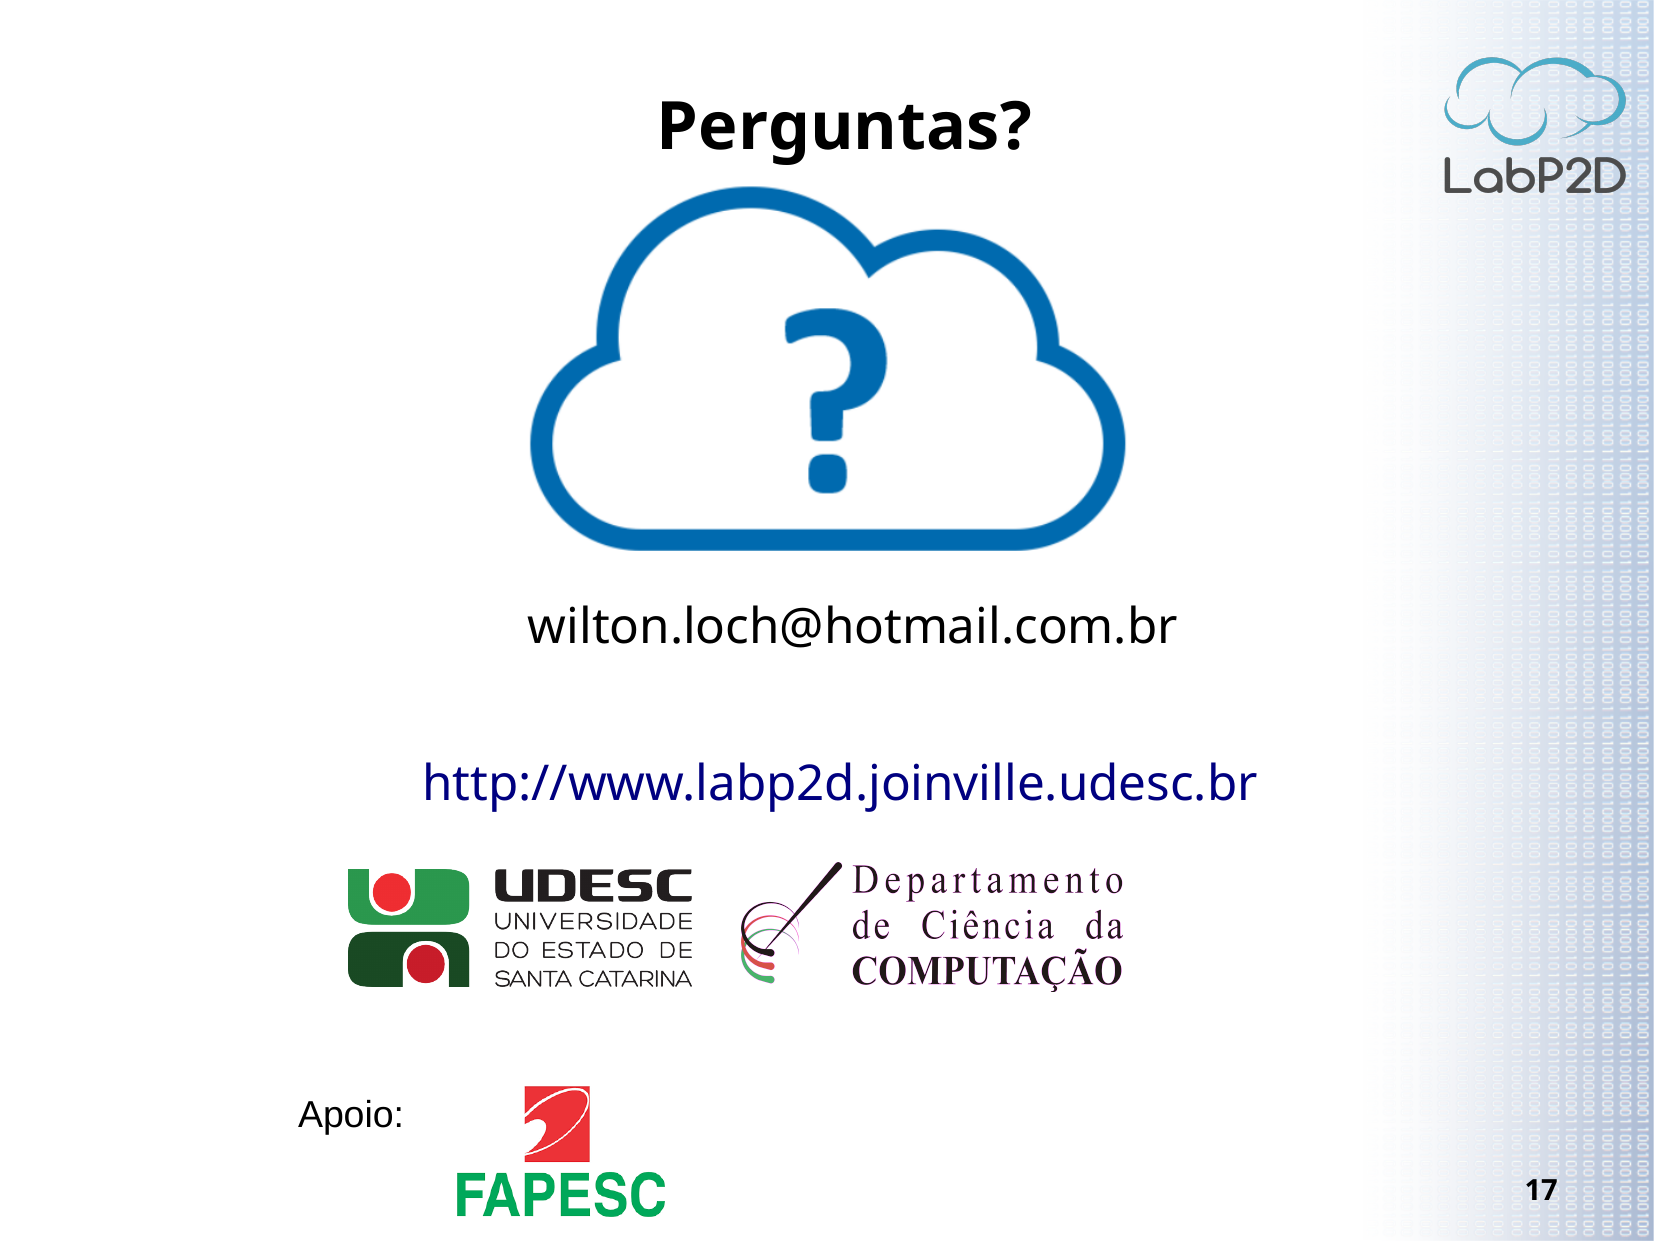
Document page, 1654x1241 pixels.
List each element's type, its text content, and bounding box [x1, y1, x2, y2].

picture [519, 183, 1138, 562]
picture [457, 1144, 665, 1217]
picture [741, 862, 1123, 992]
title Perguntas? [82, 19, 1571, 227]
text_box Apoio: [283, 1086, 674, 1144]
picture [1196, 1, 1654, 1240]
picture [348, 869, 692, 987]
list wilton.loch@hotmail.com.br http://www.labp2d.joinville.udesc.br [82, 590, 1571, 815]
